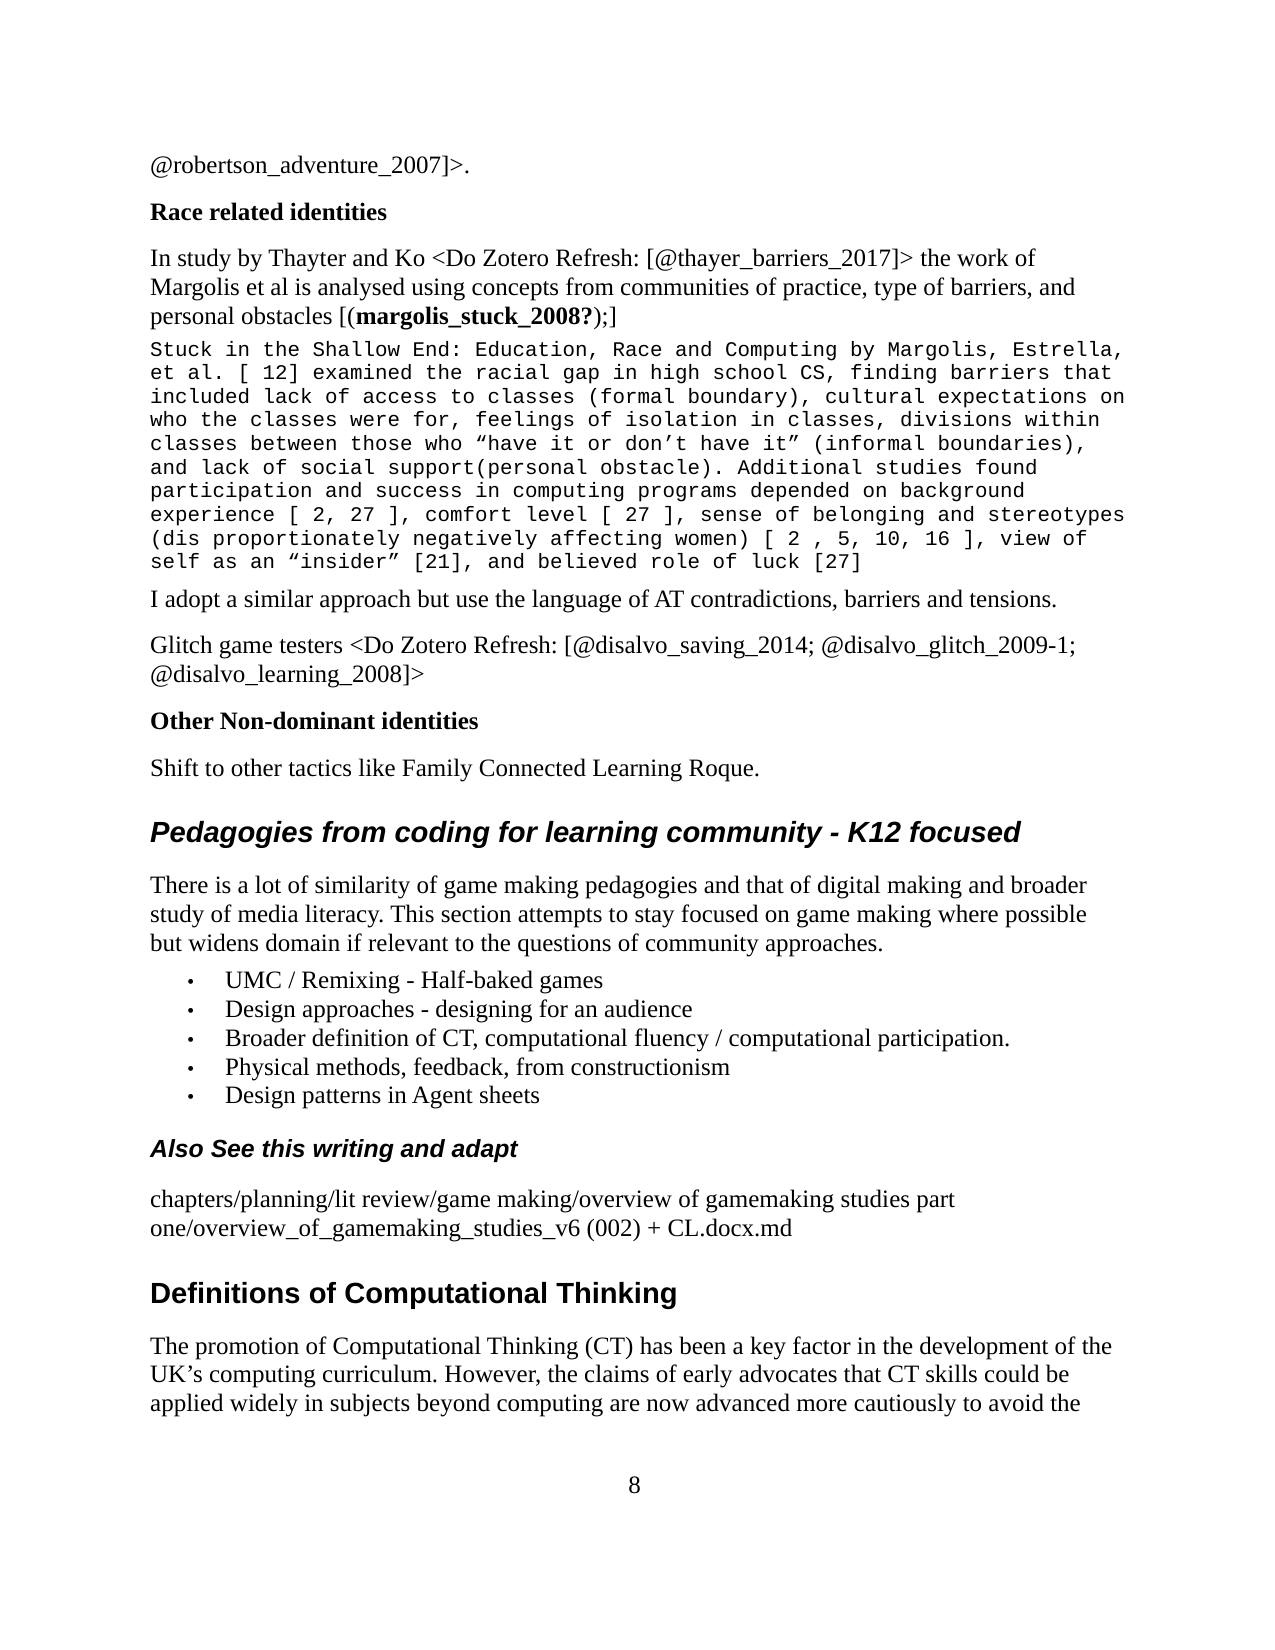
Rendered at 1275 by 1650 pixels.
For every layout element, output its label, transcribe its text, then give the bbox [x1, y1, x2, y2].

text I adopt a similar approach but use the language of AT contradictions, barriers and tensions. [150, 584, 1125, 613]
text There is a lot of similarity of game making pedagogies and that of digital making and broader study of media literacy. This section attempts to stay focused on game making where possible but widens domain if relevant to the questions of community approaches. [150, 870, 1125, 957]
text Glitch game testers <Do Zotero Refresh: [@disalvo_saving_2014; @disalvo_glitch_2009-1; @disalvo_learning_2008]> [150, 631, 1125, 688]
list Design approaches - designing for an audience [187, 994, 1125, 1023]
text The promotion of Computational Thinking (CT) has been a key factor in the development of the UK’s computing curriculum. However, the claims of early advocates that CT skills could be applied widely in subjects beyond computing are now advanced more cautiously to avoid the [150, 1331, 1125, 1417]
subtitle Definitions of Computational Thinking [150, 1276, 1125, 1309]
text Stuck in the Shallow End: Education, Race and Computing by Margolis, Estrella, et al. [ 12] examined the racial gap in high school CS, finding barriers that included lack of access to classes (formal boundary), cultural expectations on who the classes were for, feelings of isolation in classes, divisions within classes between those who “have it or don’t have it” (informal boundaries), and lack of social support(personal obstacle). Additional studies found participation and success in computing programs depended on background experience [ 2, 27 ], comfort level [ 27 ], sense of belonging and stereotypes (dis proportionately negatively affecting women) [ 2 , 5, 10, 16 ], view of self as an “insider” [21], and believed role of luck [27] [150, 338, 1125, 575]
list Broader definition of CT, computational fluency / computational participation. [187, 1023, 1125, 1052]
list Physical methods, feedback, from constructionism [187, 1052, 1125, 1081]
list UMC / Remixing - Half-baked games [187, 966, 1125, 994]
list Design patterns in Agent sheets [187, 1081, 1125, 1109]
text @robertson_adventure_2007]>. [150, 150, 1125, 179]
text In study by Thayter and Ko <Do Zotero Refresh: [@thayer_barriers_2017]> the work of Margolis et al is analysed using concepts from communities of practice, type of barriers, and personal obstacles [(margolis_stuck_2008?);] [150, 243, 1125, 329]
text Shift to other tactics like Family Connected Learning Roque. [150, 753, 1125, 781]
text chapters/planning/lit review/game making/overview of gamemaking studies part one/overview_of_gamemaking_studies_v6 (002) + CL.docx.md [150, 1184, 1125, 1242]
subtitle Pedagogies from coding for learning community - K12 focused [150, 815, 1125, 849]
text Other Non-dominant identities [150, 706, 1125, 735]
text Race related identities [150, 197, 1125, 225]
subtitle Also See this writing and adapt [150, 1134, 1125, 1163]
